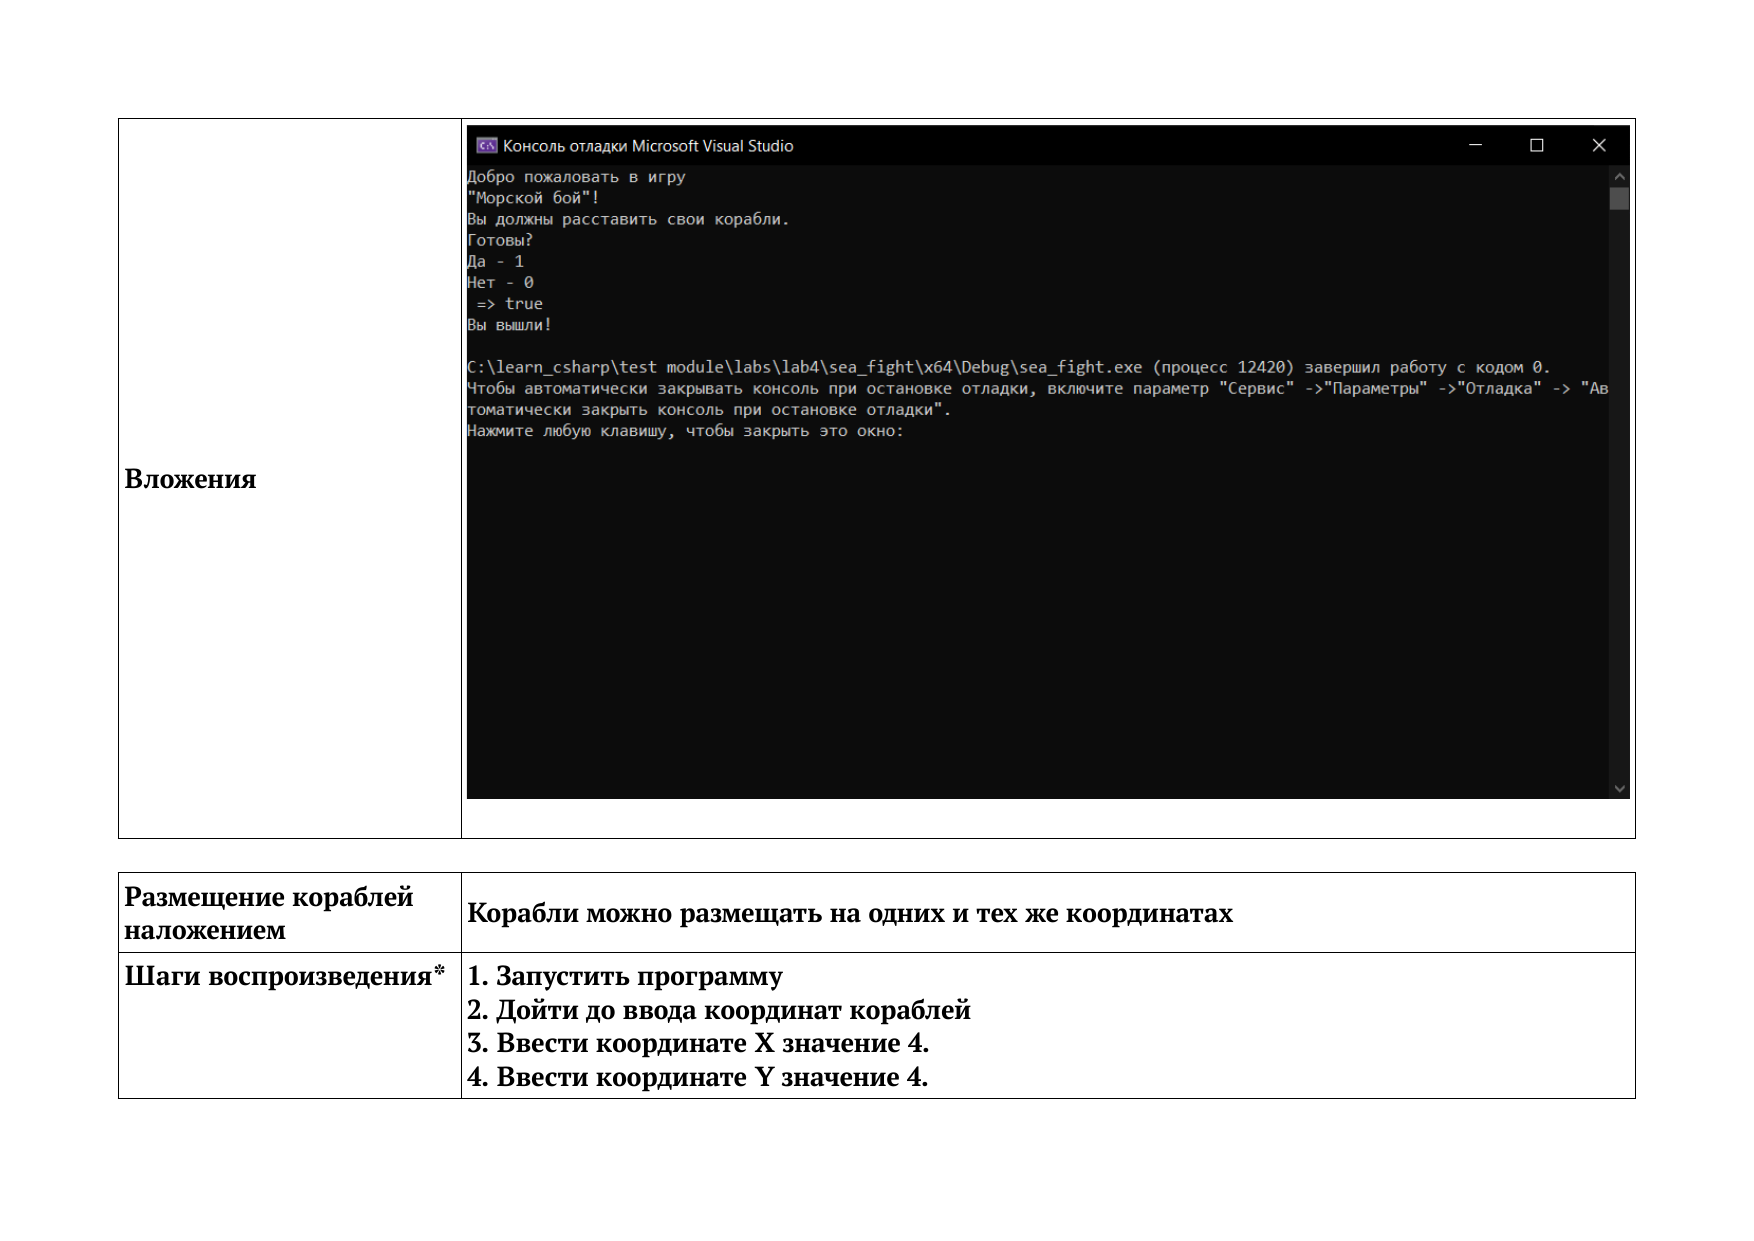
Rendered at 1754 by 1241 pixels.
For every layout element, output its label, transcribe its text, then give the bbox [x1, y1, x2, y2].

table_cell [462, 119, 1635, 837]
table_cell Шаги воспроизведения* [119, 953, 461, 1098]
table_cell 1. Запустить программу 2. Дойти до ввода координат кораблей 3. Ввести координате X значение 4. 4. Ввести координате Y значение 4. [462, 953, 1635, 1098]
picture [466, 125, 1630, 799]
table_cell Вложения [119, 119, 461, 837]
table_header Размещение кораблей наложением [119, 873, 461, 952]
table_header Корабли можно размещать на одних и тех же координатах [462, 873, 1635, 952]
